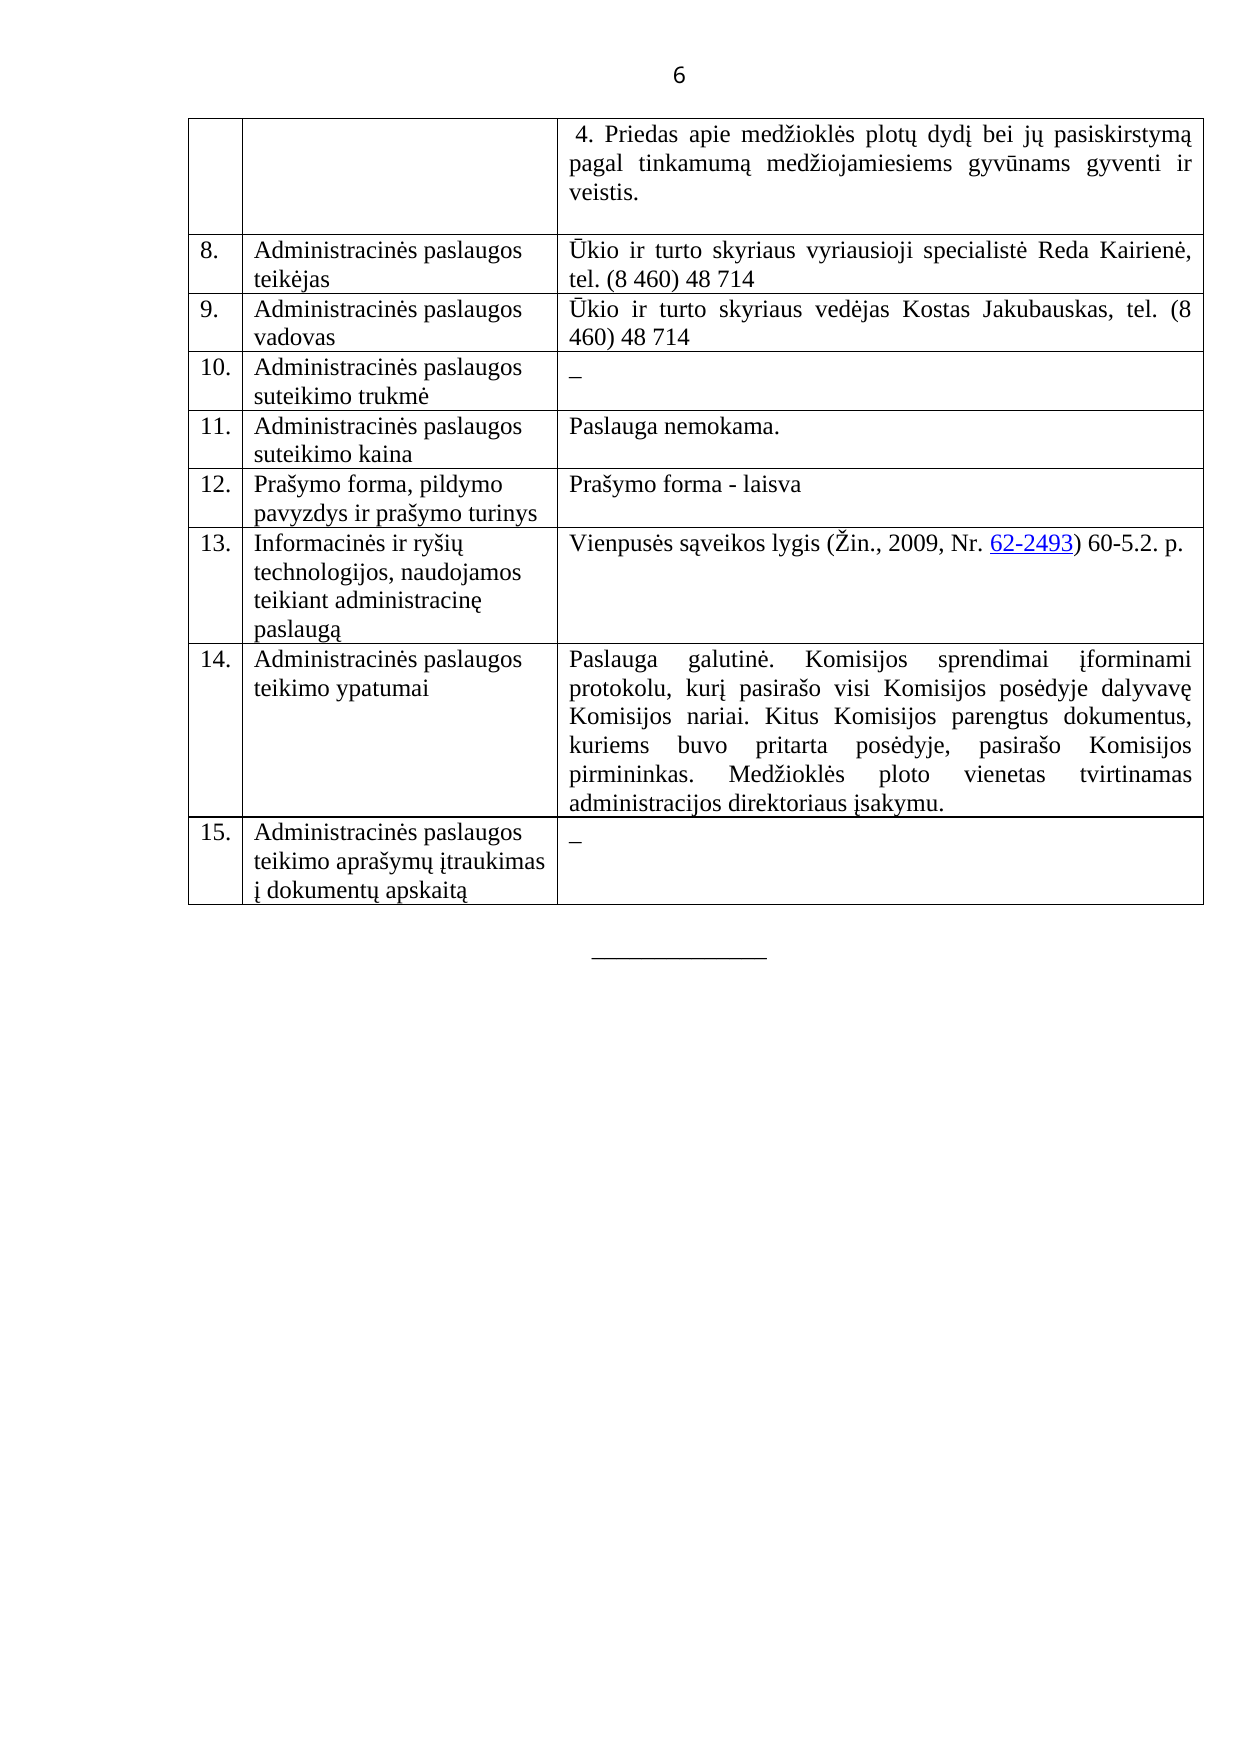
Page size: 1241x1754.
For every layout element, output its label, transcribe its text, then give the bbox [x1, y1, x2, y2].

text ______________ [177, 933, 1181, 962]
table_cell Paslauga nemokama. [558, 411, 1203, 468]
table_cell 4. Priedas apie medžioklės plotų dydį bei jų pasiskirstymą pagal tinkamumą medžiojamiesiems gyvūnams gyventi ir veistis. [558, 119, 1203, 234]
table_cell Informacinės ir ryšių technologijos, naudojamos teikiant administracinę paslaugą [243, 528, 557, 643]
table_cell 11. [189, 411, 242, 468]
table_cell Prašymo forma, pildymo pavyzdys ir prašymo turinys [243, 469, 557, 527]
table_cell 12. [189, 469, 242, 527]
table_cell Administracinės paslaugos teikimo aprašymų įtraukimas į dokumentų apskaitą [243, 818, 557, 904]
table_cell _ [558, 352, 1203, 410]
table_cell [189, 119, 242, 234]
table_cell Administracinės paslaugos suteikimo trukmė [243, 352, 557, 410]
table_cell 8. [189, 235, 242, 293]
table_cell Paslauga galutinė. Komisijos sprendimai įforminami protokolu, kurį pasirašo visi Komisijos posėdyje dalyvavę Komisijos nariai. Kitus Komisijos parengtus dokumentus, kuriems buvo pritarta posėdyje, pasirašo Komisijos pirmininkas. Medžioklės ploto vienetas tvirtinamas administracijos direktoriaus įsakymu. [558, 644, 1203, 816]
table_cell 9. [189, 294, 242, 351]
table_cell Administracinės paslaugos vadovas [243, 294, 557, 351]
table_cell Administracinės paslaugos teikimo ypatumai [243, 644, 557, 816]
table_cell Vienpusės sąveikos lygis (Žin., 2009, Nr. 62-2493) 60-5.2. p. [558, 528, 1203, 643]
table_cell Administracinės paslaugos teikėjas [243, 235, 557, 293]
table_cell [243, 119, 557, 234]
table_cell Ūkio ir turto skyriaus vedėjas Kostas Jakubauskas, tel. (8 460) 48 714 [558, 294, 1203, 351]
table_cell Administracinės paslaugos suteikimo kaina [243, 411, 557, 468]
table_cell _ [558, 818, 1203, 904]
table_cell Ūkio ir turto skyriaus vyriausioji specialistė Reda Kairienė, tel. (8 460) 48 714 [558, 235, 1203, 293]
table_cell 15. [189, 818, 242, 904]
table_cell 10. [189, 352, 242, 410]
table_cell 14. [189, 644, 242, 816]
table_cell Prašymo forma - laisva [558, 469, 1203, 527]
table_cell 13. [189, 528, 242, 643]
